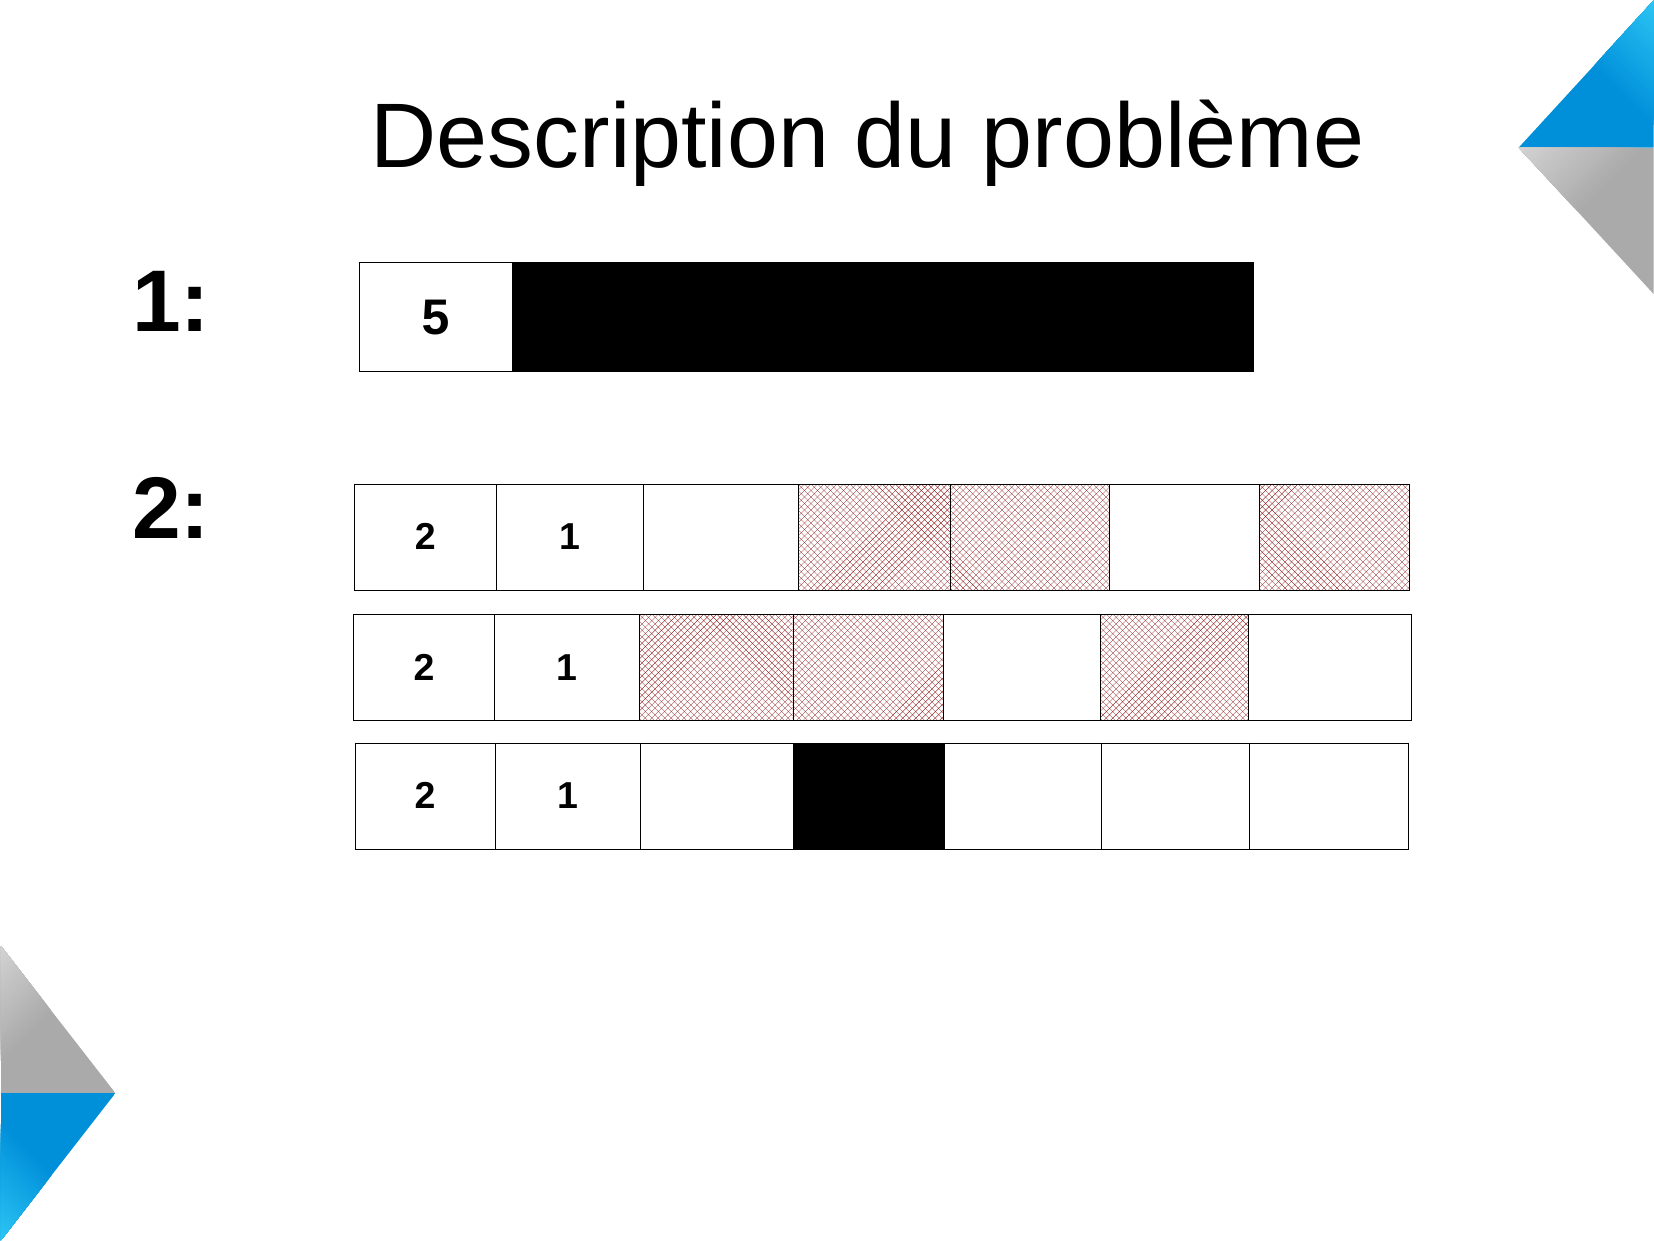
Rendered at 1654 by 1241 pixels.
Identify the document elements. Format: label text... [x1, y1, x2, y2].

subtitle [0, 33, 1477, 993]
text_box 1: 2: [23, 147, 319, 1241]
title Description du problème [1477, 35, 1595, 243]
